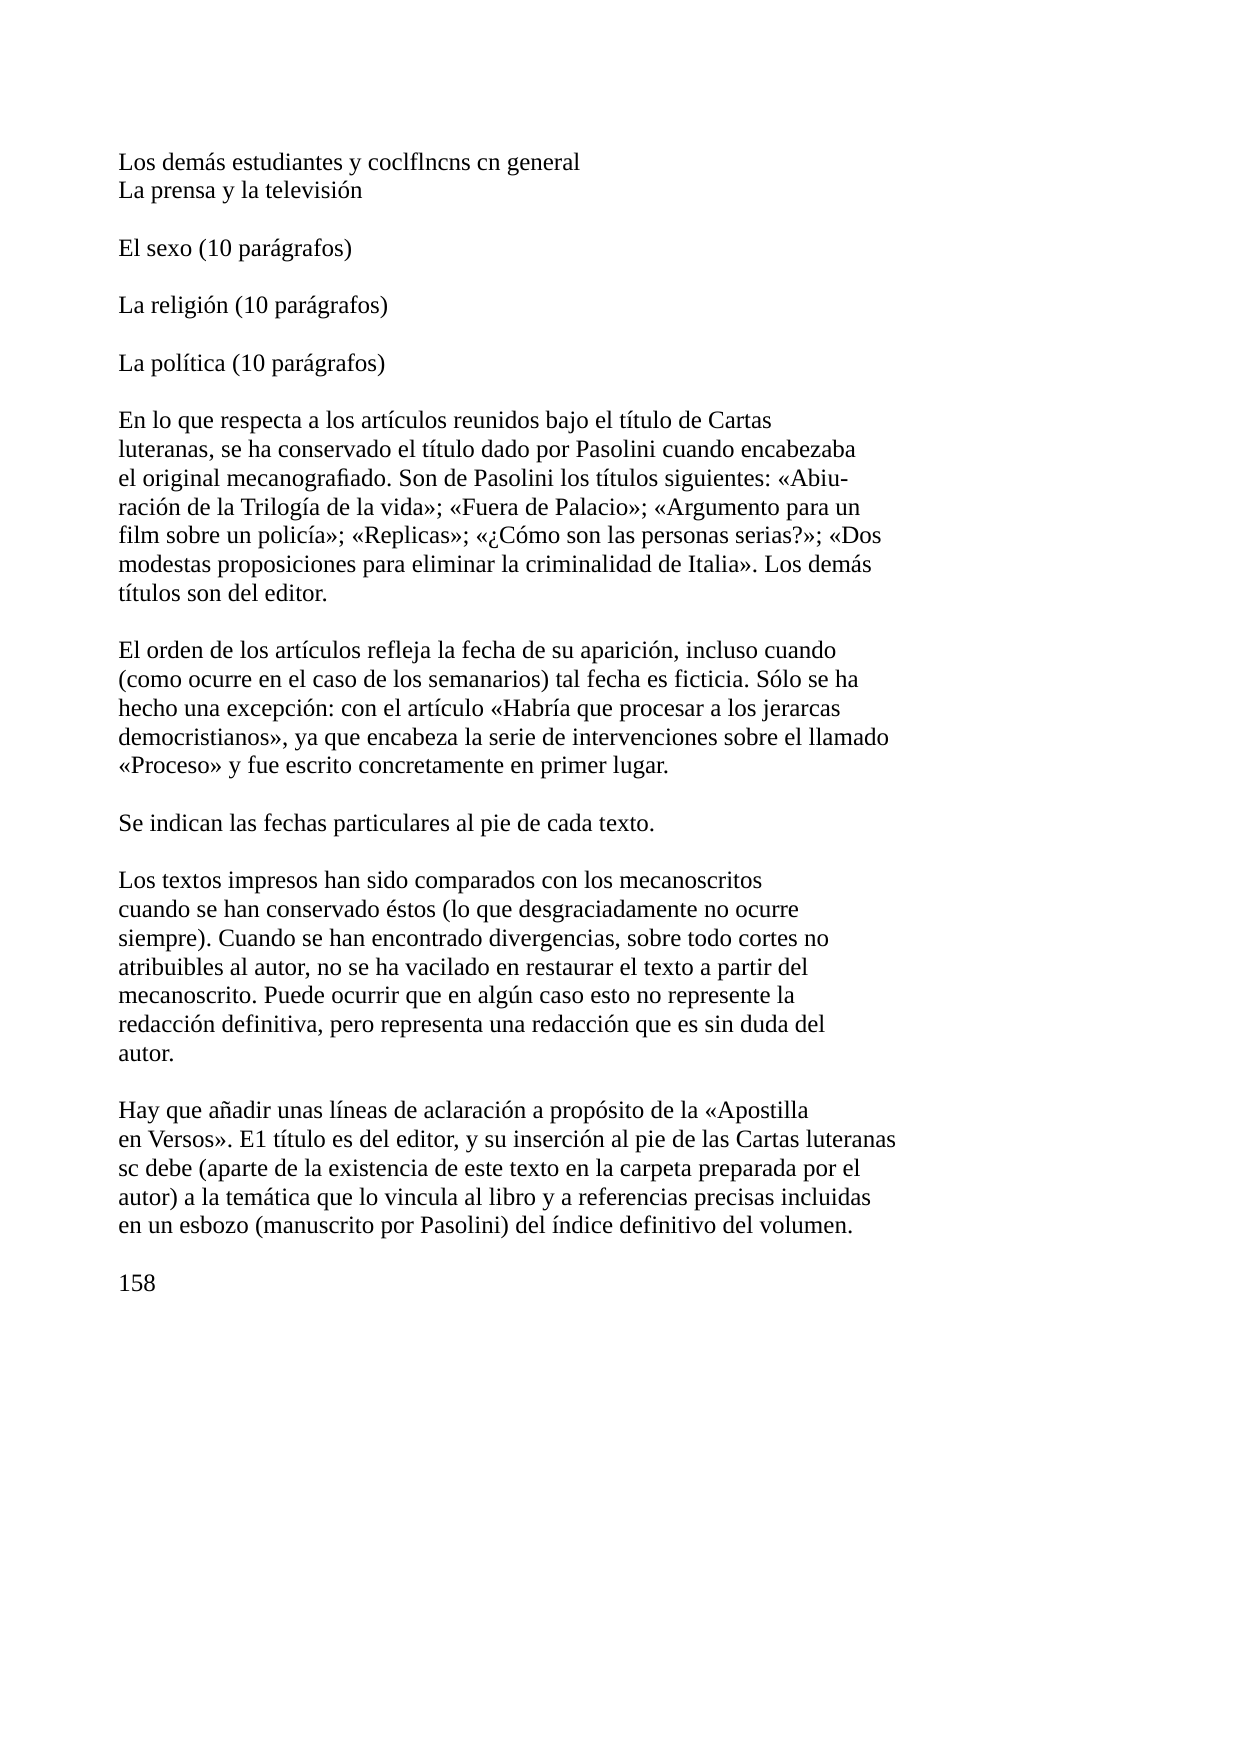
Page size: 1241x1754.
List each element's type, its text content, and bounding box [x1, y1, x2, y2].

text El orden de los artículos refleja la fecha de su aparición, incluso cuando [118, 636, 1122, 664]
text en un esbozo (manuscrito por Pasolini) del índice definitivo del volumen. [118, 1211, 1122, 1239]
text autor. [118, 1038, 1122, 1067]
text el original mecanograﬁado. Son de Pasolini los títulos siguientes: «Abiu- [118, 463, 1122, 492]
text El sexo (10 parágrafos) [118, 233, 1122, 262]
text democristianos», ya que encabeza la serie de intervenciones sobre el llamado [118, 722, 1122, 751]
text cuando se han conservado éstos (lo que desgraciadamente no ocurre [118, 894, 1122, 923]
text hecho una excepción: con el artículo «Habría que procesar a los jerarcas [118, 693, 1122, 722]
text Hay que añadir unas líneas de aclaración a propósito de la «Apostilla [118, 1096, 1122, 1124]
text ración de la Trilogía de la vida»; «Fuera de Palacio»; «Argumento para un [118, 492, 1122, 521]
text Se indican las fechas particulares al pie de cada texto. [118, 808, 1122, 837]
text mecanoscrito. Puede ocurrir que en algún caso esto no represente la [118, 981, 1122, 1009]
text La prensa y la televisión [118, 176, 1122, 204]
text autor) a la temática que lo vincula al libro y a referencias precisas incluidas [118, 1182, 1122, 1211]
text La política (10 parágrafos) [118, 348, 1122, 377]
text siempre). Cuando se han encontrado divergencias, sobre todo cortes no [118, 923, 1122, 952]
text atribuibles al autor, no se ha vacilado en restaurar el texto a partir del [118, 952, 1122, 981]
text «Proceso» y fue escrito concretamente en primer lugar. [118, 751, 1122, 779]
text títulos son del editor. [118, 578, 1122, 607]
text redacción definitiva, pero representa una redacción que es sin duda del [118, 1009, 1122, 1038]
text sc debe (aparte de la existencia de este texto en la carpeta preparada por el [118, 1153, 1122, 1182]
text En lo que respecta a los artículos reunidos bajo el título de Cartas [118, 406, 1122, 434]
text La religión (10 parágrafos) [118, 291, 1122, 319]
text luteranas, se ha conservado el título dado por Pasolini cuando encabezaba [118, 434, 1122, 463]
text Los demás estudiantes y coclflncns cn general [118, 147, 1122, 176]
text modestas proposiciones para eliminar la criminalidad de Italia». Los demás [118, 549, 1122, 578]
text film sobre un policía»; «Replicas»; «¿Cómo son las personas serias?»; «Dos [118, 521, 1122, 549]
text (como ocurre en el caso de los semanarios) tal fecha es ficticia. Sólo se ha [118, 664, 1122, 693]
text 158 [118, 1268, 1122, 1297]
text Los textos impresos han sido comparados con los mecanoscritos [118, 866, 1122, 894]
text en Versos». E1 título es del editor, y su inserción al pie de las Cartas luteranas [118, 1124, 1122, 1153]
